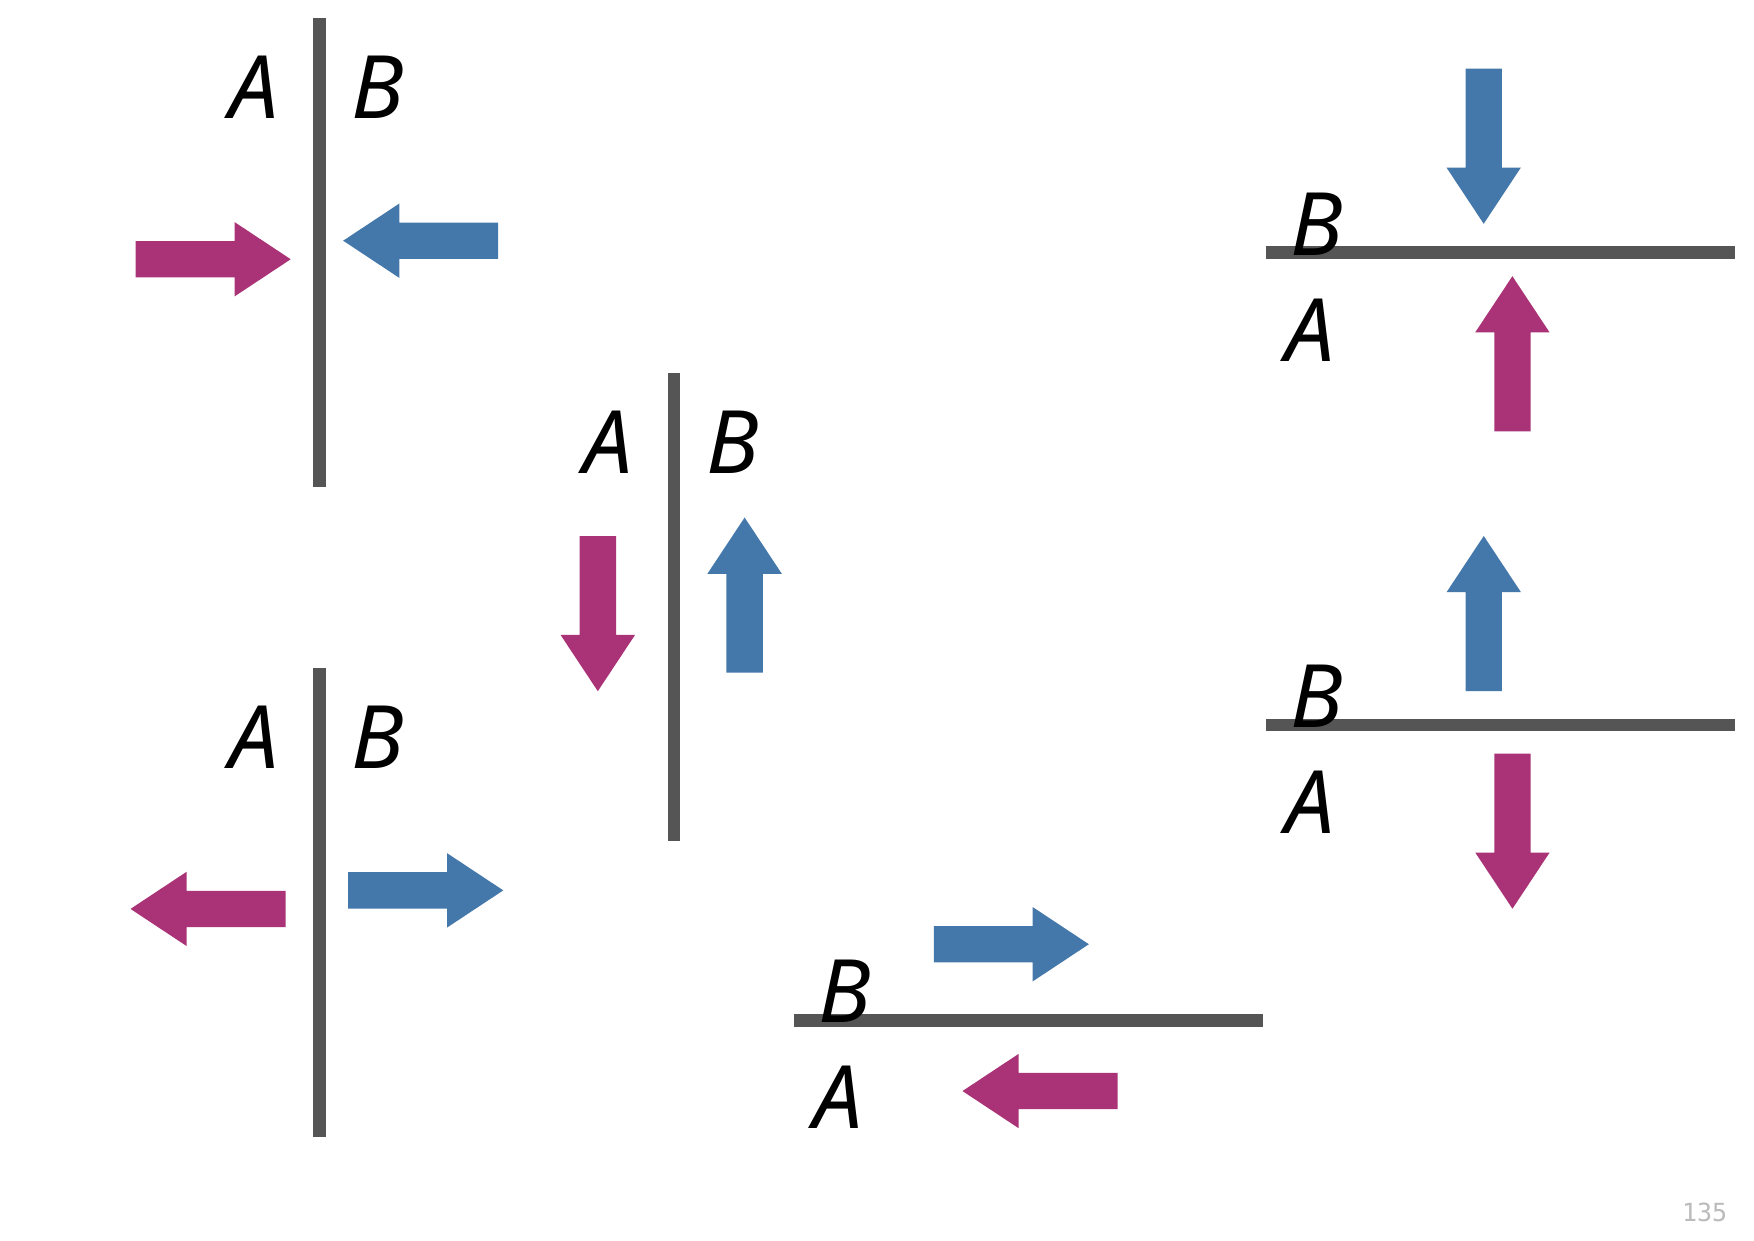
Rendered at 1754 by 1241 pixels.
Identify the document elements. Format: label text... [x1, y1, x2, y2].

text_box A [214, 667, 308, 771]
text_box [1446, 535, 1521, 692]
text_box [1475, 276, 1550, 432]
text_box A [568, 372, 662, 475]
text_box [1446, 68, 1521, 224]
text_box B [691, 372, 775, 475]
text_box [560, 536, 636, 692]
text_box B [1275, 154, 1359, 257]
text_box [707, 517, 782, 673]
text_box B [336, 18, 421, 121]
text_box A [798, 1027, 892, 1131]
text_box A [214, 18, 308, 121]
text_box [130, 871, 286, 947]
text_box A [1270, 732, 1364, 835]
text_box [343, 203, 499, 278]
text_box B [803, 921, 887, 1025]
text_box B [336, 667, 421, 771]
text_box [1475, 753, 1550, 909]
text_box [962, 1053, 1118, 1129]
text_box [933, 907, 1089, 982]
text_box [135, 222, 291, 297]
text_box [348, 853, 504, 928]
text_box A [1270, 260, 1364, 363]
text_box B [1275, 626, 1359, 729]
